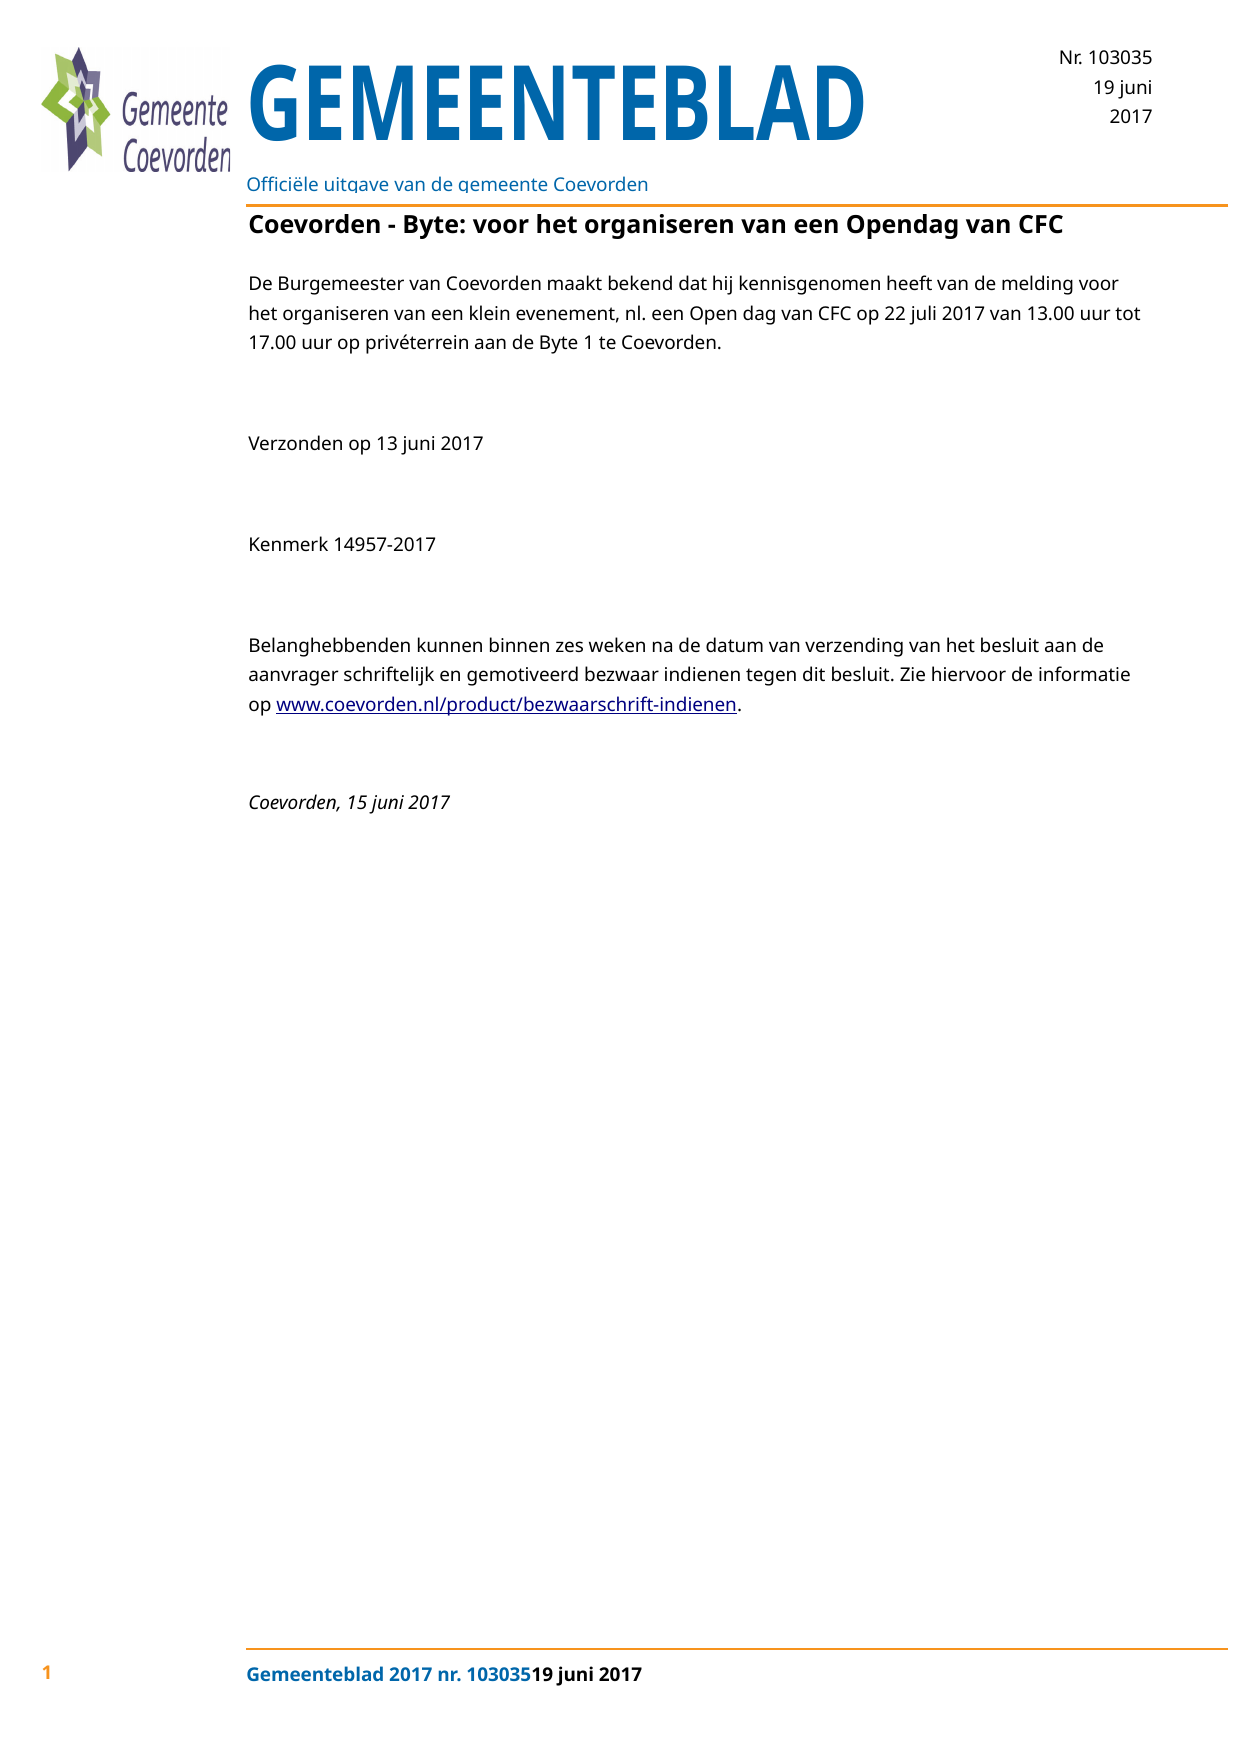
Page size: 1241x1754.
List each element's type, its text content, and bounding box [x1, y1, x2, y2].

text Coevorden - Byte: voor het organiseren van een Opendag van CFC [248, 207, 1152, 241]
text Kenmerk 14957-2017 [248, 531, 1152, 557]
text Coevorden, 15 juni 2017 [248, 789, 1152, 815]
picture [41, 47, 231, 172]
text Belanghebbenden kunnen binnen zes weken na de datum van verzending van het besluit aan de aanvrager schriftelijk en gemotiveerd bezwaar indienen tegen dit besluit. Zie hiervoor de informatie op www.coevorden.nl/product/bezwaarschrift-indienen. [248, 632, 1152, 717]
text Verzonden op 13 juni 2017 [248, 430, 1152, 456]
text De Burgemeester van Coevorden maakt bekend dat hij kennisgenomen heeft van de melding voor het organiseren van een klein evenement, nl. een Open dag van CFC op 22 juli 2017 van 13.00 uur tot 17.00 uur op privéterrein aan de Byte 1 te Coevorden. [248, 270, 1152, 355]
